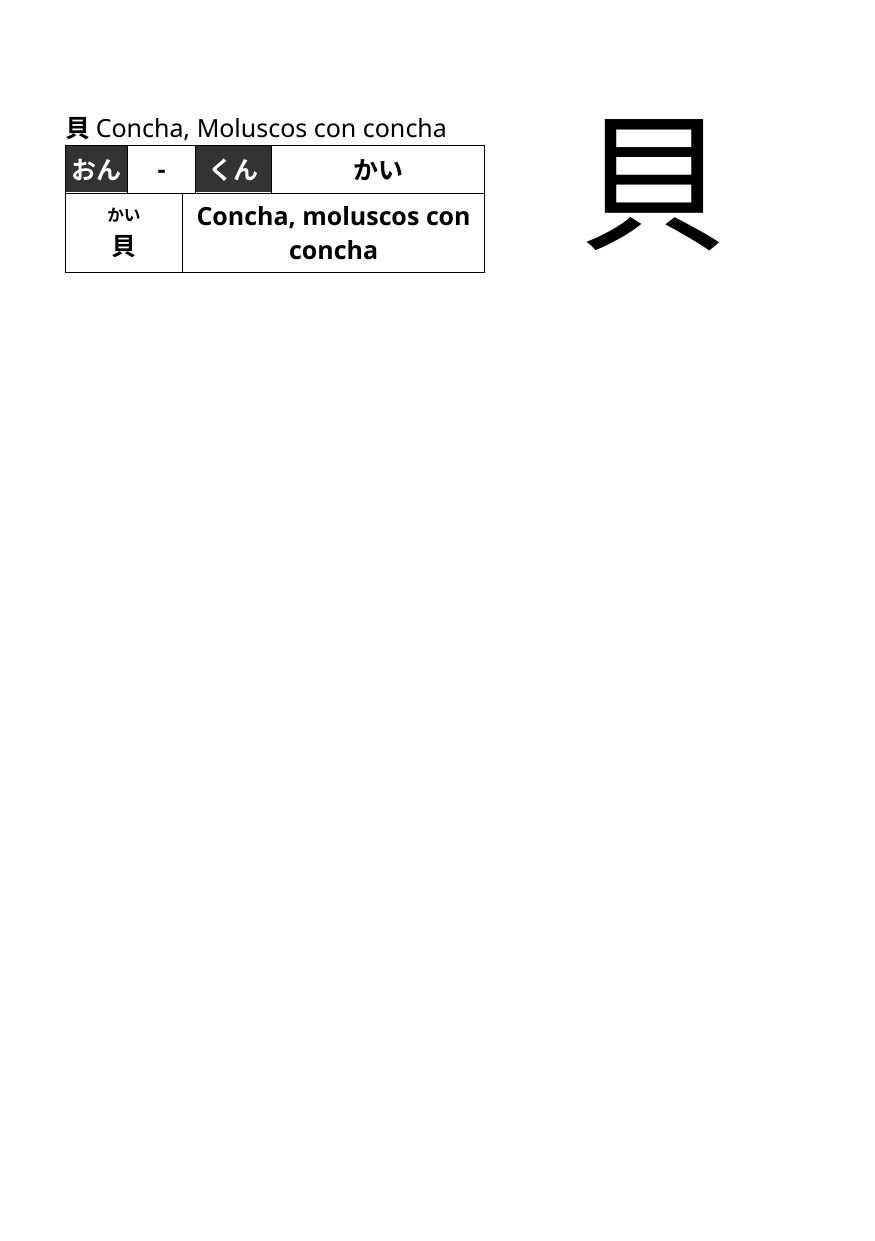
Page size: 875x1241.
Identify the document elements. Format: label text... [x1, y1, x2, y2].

table_cell 貝かい [66, 194, 182, 272]
table_header - [128, 146, 195, 192]
table_header おん [66, 146, 127, 192]
table_cell Concha, moluscos con concha [183, 194, 484, 272]
table_header くん [196, 146, 271, 192]
table_cell 貝 [490, 59, 815, 288]
table_cell 貝 Concha, Moluscos con concha [59, 59, 490, 288]
table_header かい [272, 146, 484, 192]
